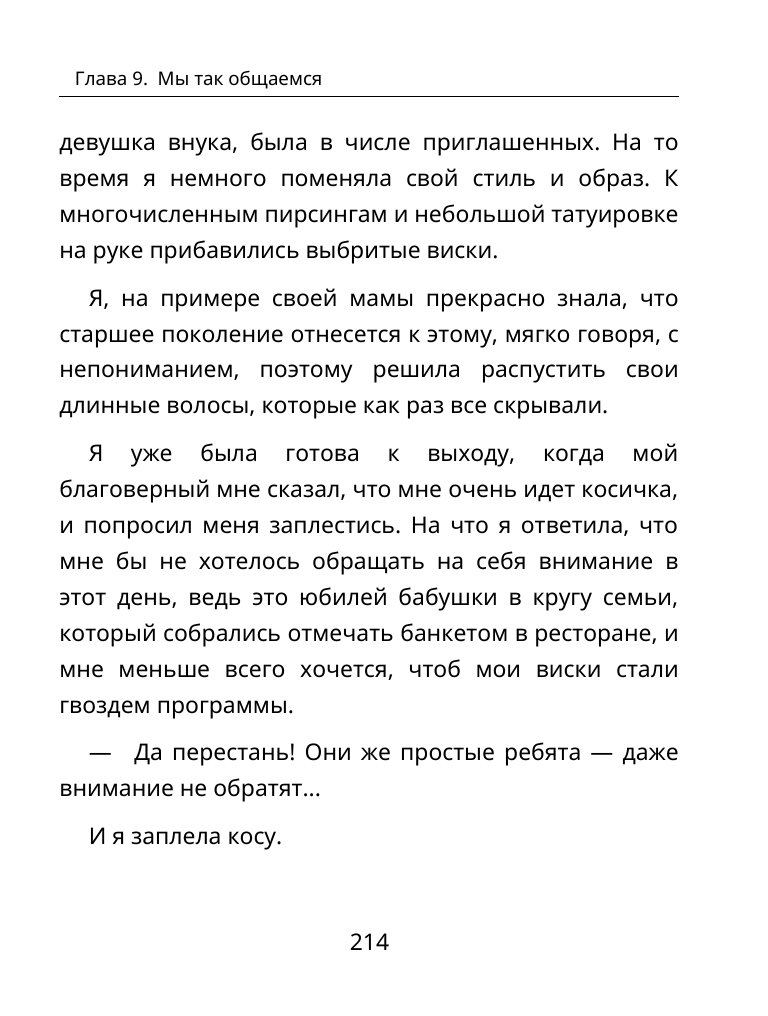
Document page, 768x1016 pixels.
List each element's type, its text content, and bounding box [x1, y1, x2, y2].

text Я, на примере своей мамы прекрасно знала, что старшее поколение отнесется к этому, мягко говоря, с непониманием, поэтому решила распустить свои длинные волосы, которые как раз все скрывали. [59, 282, 679, 421]
text девушка внука, была в числе приглашенных. На то время я немного поменяла свой стиль и образ. К многочисленным пирсингам и небольшой татуировке на руке прибавились выбритые виски. [59, 126, 679, 265]
text Я уже была готова к выходу, когда мой благоверный мне сказал, что мне очень идет косичка, и попросил меня заплестись. На что я ответила, что мне бы не хотелось обращать на себя внимание в этот день, ведь это юбилей бабушки в кругу семьи, который собрались отмечать банкетом в ресторане, и мне меньше всего хочется, чтоб мои виски стали гвоздем программы. [59, 437, 679, 720]
text И я заплела косу. [59, 820, 679, 851]
list Да перестань! Они же простые ребята — даже внимание не обратят... [59, 736, 679, 803]
